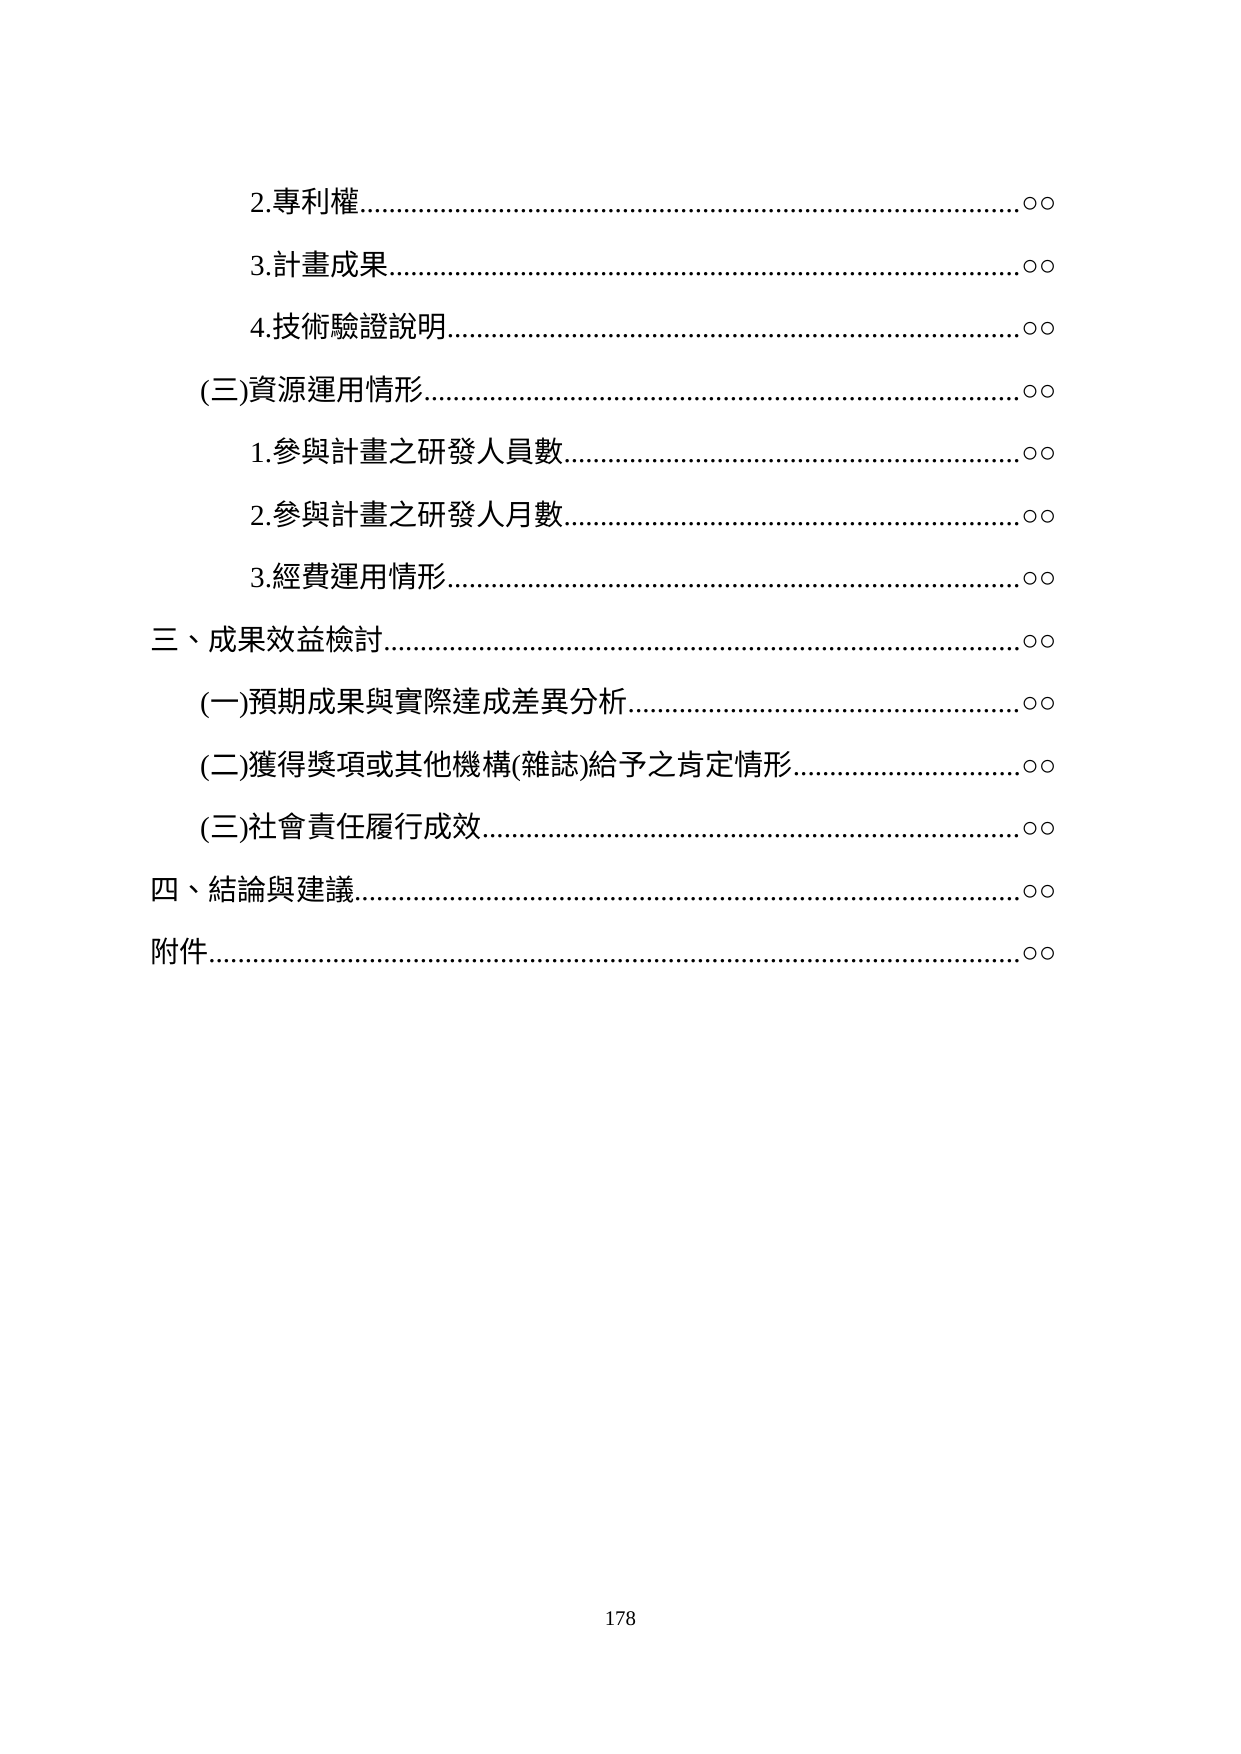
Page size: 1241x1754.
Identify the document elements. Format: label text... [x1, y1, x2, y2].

text (一)預期成果與實際達成差異分析 ○○ [200, 658, 1090, 721]
text 1.參與計畫之研發人員數 ○○ [250, 408, 1090, 471]
text 3.計畫成果 ○○ [250, 221, 1090, 283]
text 附件 ○○ [150, 908, 1090, 971]
text 三、成果效益檢討 ○○ [150, 596, 1090, 658]
text (三)資源運用情形 ○○ [200, 346, 1090, 408]
text (二)獲得獎項或其他機構(雜誌)給予之肯定情形 ○○ [200, 721, 1090, 783]
text 2.參與計畫之研發人月數 ○○ [250, 471, 1090, 533]
text 4.技術驗證說明 ○○ [250, 283, 1090, 346]
text 2.專利權 ○○ [250, 158, 1090, 221]
text 四、結論與建議 ○○ [150, 846, 1090, 908]
text (三)社會責任履行成效 ○○ [200, 783, 1090, 846]
text 3.經費運用情形 ○○ [250, 533, 1090, 596]
